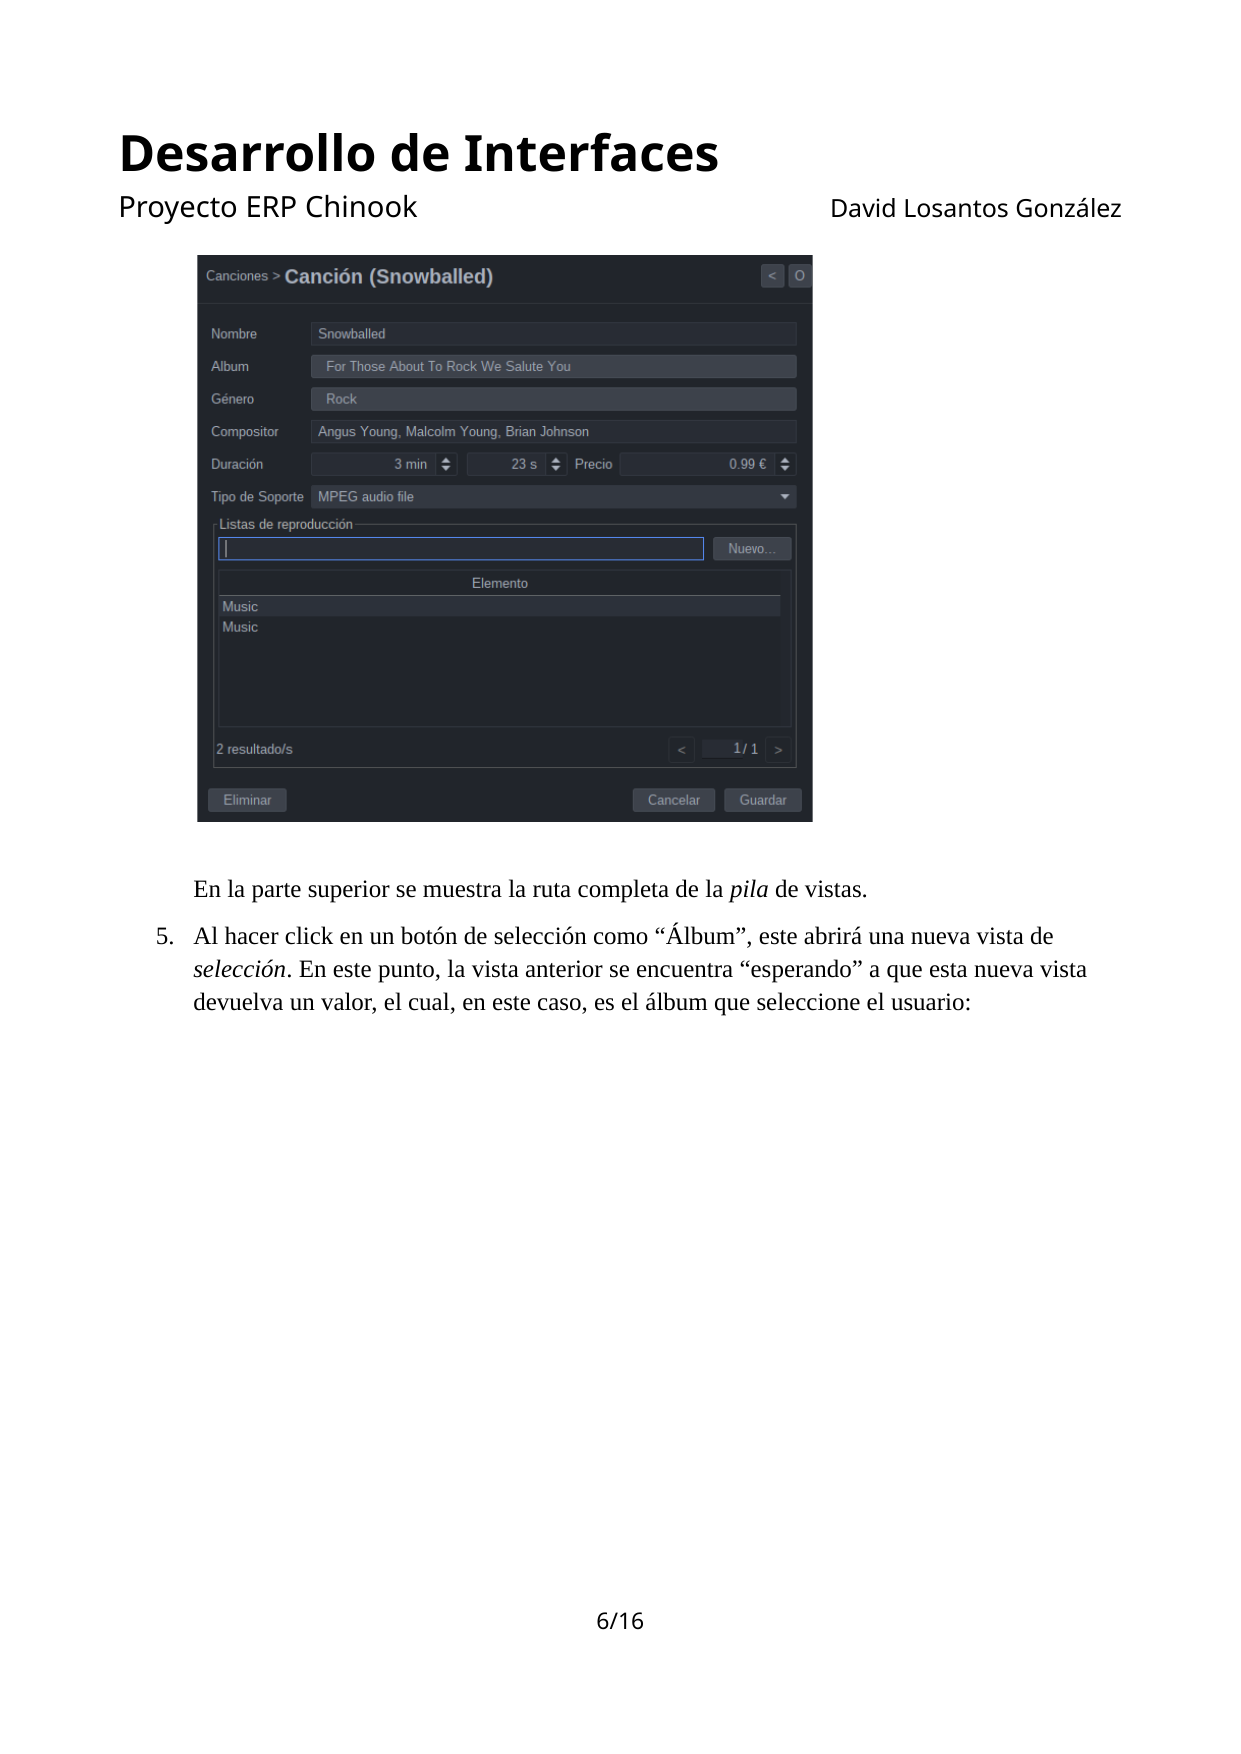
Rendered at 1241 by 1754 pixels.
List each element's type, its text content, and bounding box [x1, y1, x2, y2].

picture [197, 255, 813, 822]
list Al hacer click en un botón de selección como “Álbum”, este abrirá una nueva vista de selección. En este punto, la vista anterior se encuentra “esperando” a que esta nueva vista devuelva un valor, el cual, en este caso, es el álbum que seleccione el usuario: [156, 921, 1122, 1016]
list En la parte superior se muestra la ruta completa de la pila de vistas. [156, 874, 1122, 903]
